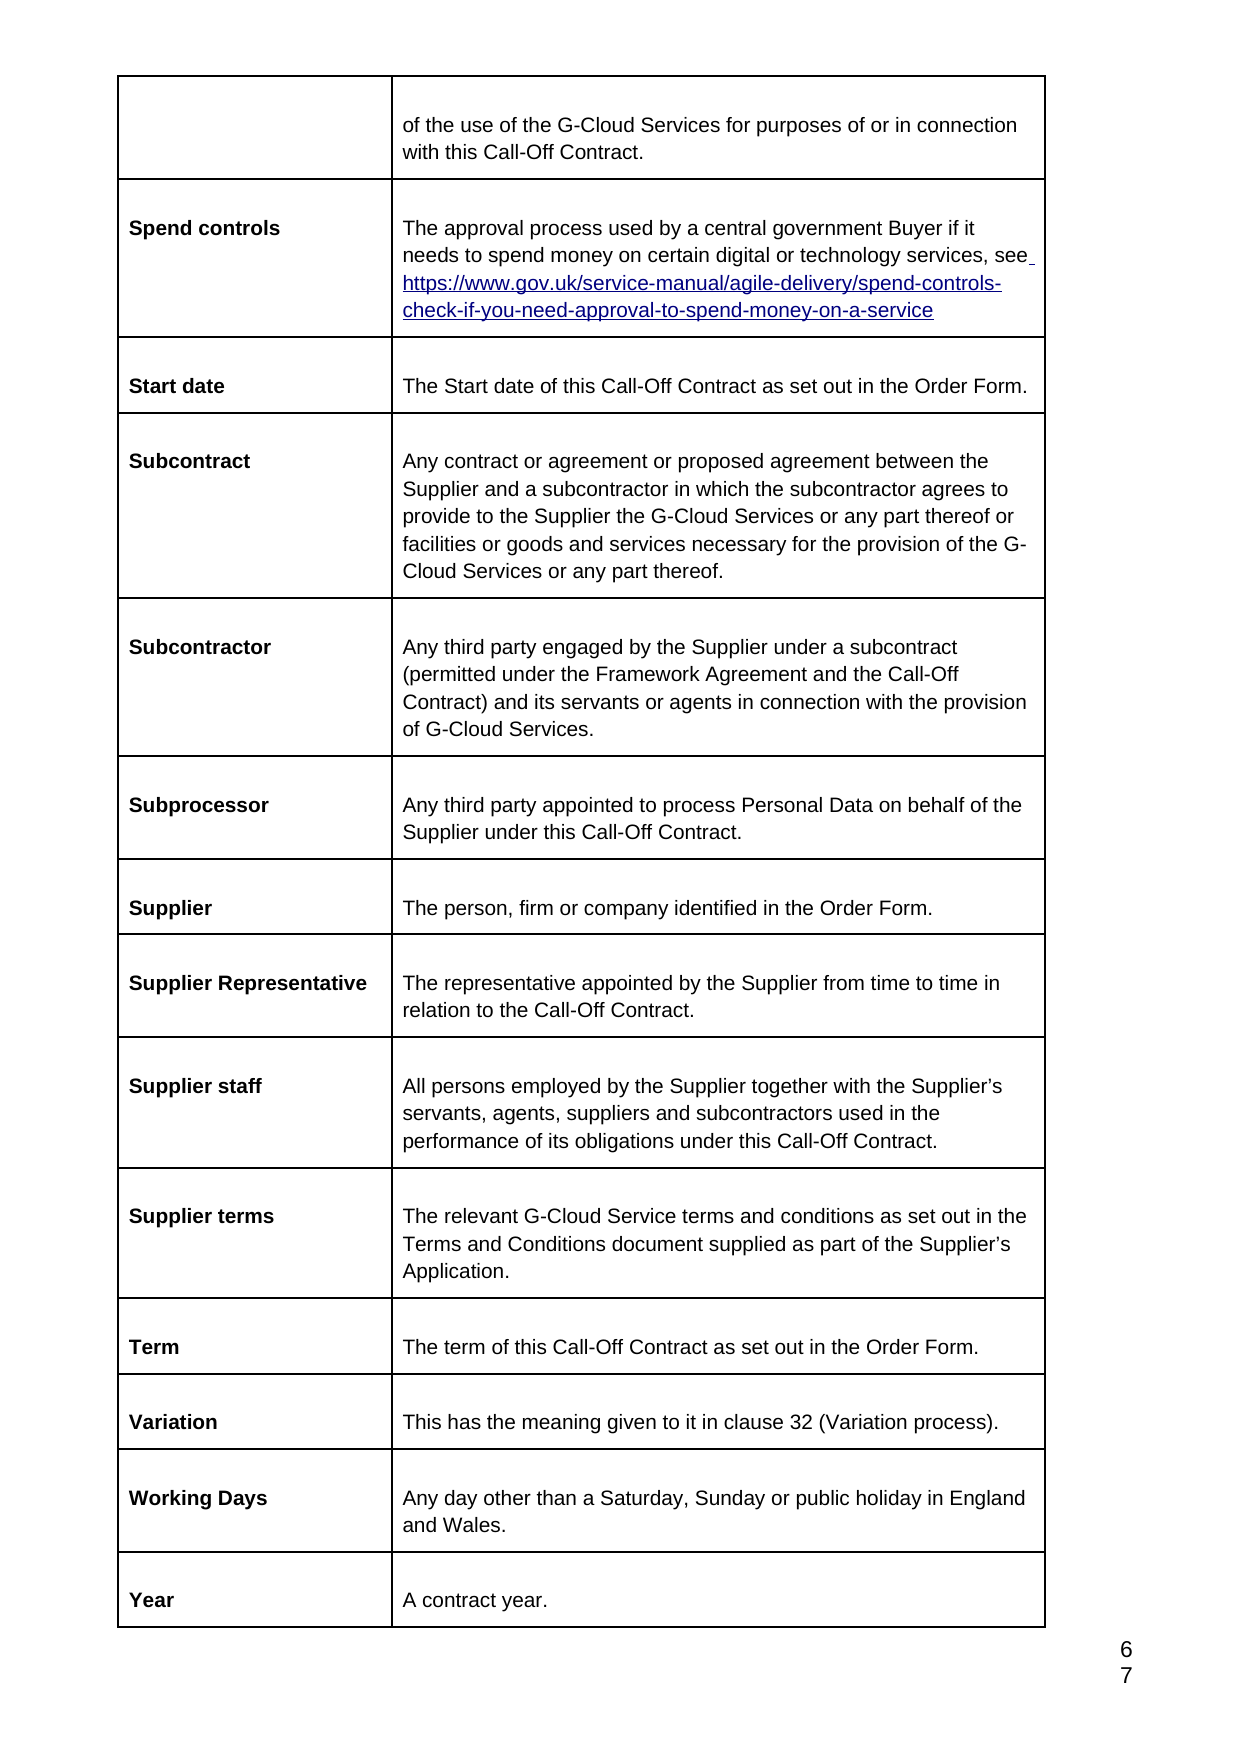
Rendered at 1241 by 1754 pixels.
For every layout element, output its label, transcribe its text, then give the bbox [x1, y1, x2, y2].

table_cell [119, 77, 391, 178]
table_cell Any day other than a Saturday, Sunday or public holiday in England and Wales. [393, 1450, 1044, 1551]
table_cell Subprocessor [119, 757, 391, 858]
table_cell Working Days [119, 1450, 391, 1551]
table_cell Spend controls [119, 180, 391, 336]
table_cell Variation [119, 1375, 391, 1448]
table_cell The representative appointed by the Supplier from time to time in relation to the Call-Off Contract. [393, 935, 1044, 1036]
table_cell Start date [119, 338, 391, 412]
table_cell Year [119, 1553, 391, 1626]
table_cell The Start date of this Call-Off Contract as set out in the Order Form. [393, 338, 1044, 412]
table_cell Any third party engaged by the Supplier under a subcontract (permitted under the Framework Agreement and the Call-Off Contract) and its servants or agents in connection with the provision of G-Cloud Services. [393, 599, 1044, 755]
table_cell The approval process used by a central government Buyer if it needs to spend money on certain digital or technology services, see https://www.gov.uk/service-manual/agile-delivery/spend-controls-check-if-you-need-approval-to-spend-money-on-a-service [393, 180, 1044, 336]
table_cell Supplier staff [119, 1038, 391, 1167]
table_cell of the use of the G-Cloud Services for purposes of or in connection with this Call-Off Contract. [393, 77, 1044, 178]
table_cell The relevant G-Cloud Service terms and conditions as set out in the Terms and Conditions document supplied as part of the Supplier’s Application. [393, 1169, 1044, 1297]
table_cell Supplier terms [119, 1169, 391, 1297]
table_cell Term [119, 1299, 391, 1372]
table_cell This has the meaning given to it in clause 32 (Variation process). [393, 1375, 1044, 1448]
table_cell Any contract or agreement or proposed agreement between the Supplier and a subcontractor in which the subcontractor agrees to provide to the Supplier the G-Cloud Services or any part thereof or facilities or goods and services necessary for the provision of the G-Cloud Services or any part thereof. [393, 414, 1044, 597]
table_cell Supplier [119, 860, 391, 933]
table_cell Subcontractor [119, 599, 391, 755]
table_cell Supplier Representative [119, 935, 391, 1036]
table_cell Subcontract [119, 414, 391, 597]
table_cell The term of this Call-Off Contract as set out in the Order Form. [393, 1299, 1044, 1372]
table_cell A contract year. [393, 1553, 1044, 1626]
table_cell Any third party appointed to process Personal Data on behalf of the Supplier under this Call-Off Contract. [393, 757, 1044, 858]
table_cell The person, firm or company identified in the Order Form. [393, 860, 1044, 933]
table_cell All persons employed by the Supplier together with the Supplier’s servants, agents, suppliers and subcontractors used in the performance of its obligations under this Call-Off Contract. [393, 1038, 1044, 1167]
